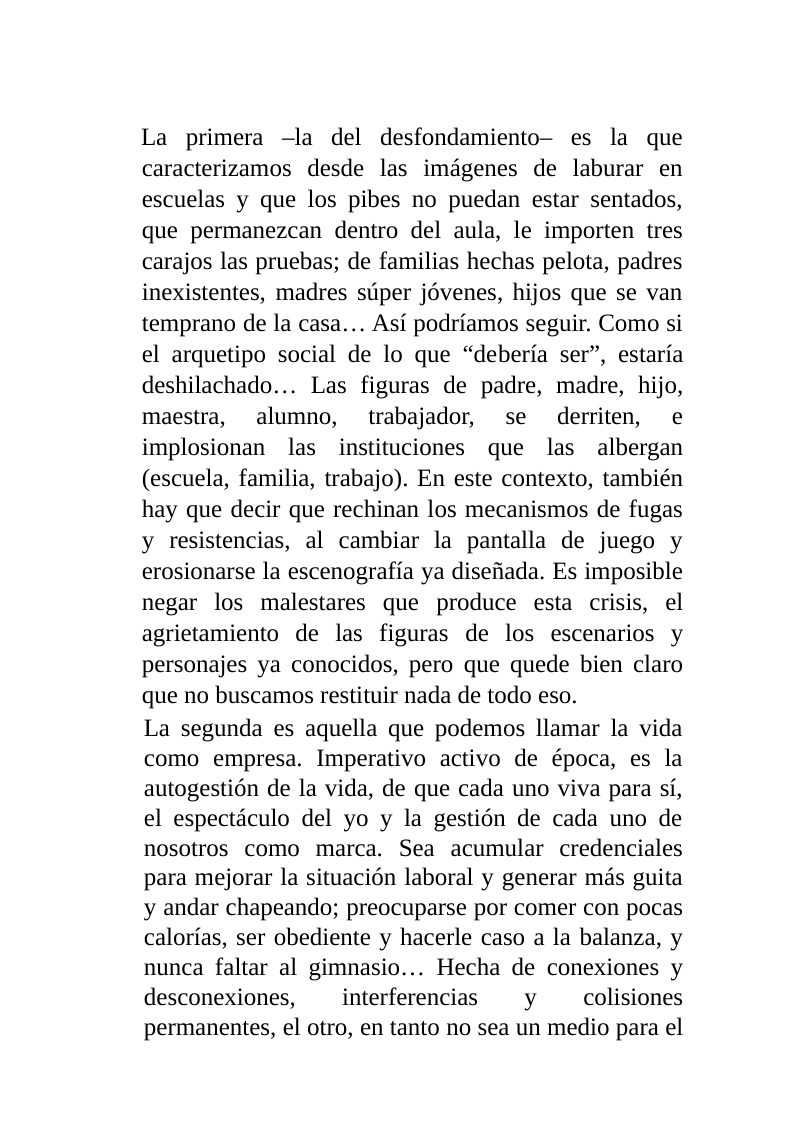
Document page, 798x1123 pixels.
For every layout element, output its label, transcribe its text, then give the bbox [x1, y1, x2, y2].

text La primera –la del desfondamiento– es la que caracterizamos desde las imágenes de laburar en escuelas y que los pibes no puedan estar sentados, que permanezcan dentro del aula, le importen tres carajos las pruebas; de familias hechas pelota, padres inexistentes, madres súper jóvenes, hijos que se van temprano de la casa… Así podríamos seguir. Como si el arquetipo social de lo que “debería ser”, estaría deshilachado… Las figuras de padre, madre, hijo, maestra, alumno, trabajador, se derriten, e implosionan las instituciones que las albergan (escuela, familia, trabajo). En este contexto, también hay que decir que rechinan los mecanismos de fugas y resistencias, al cambiar la pantalla de juego y erosionarse la escenografía ya diseñada. Es imposible negar los malestares que produce esta crisis, el agrietamiento de las figuras de los escenarios y personajes ya conocidos, pero que quede bien claro que no buscamos restituir nada de todo eso. [141, 122, 683, 709]
text La segunda es aquella que podemos llamar la vida como empresa. Imperativo activo de época, es la autogestión de la vida, de que cada uno viva para sí, el espectáculo del yo y la gestión de cada uno de nosotros como marca. Sea acumular credenciales para mejorar la situación laboral y generar más guita y andar chapeando; preocuparse por comer con pocas calorías, ser obediente y hacerle caso a la balanza, y nunca faltar al gimnasio… Hecha de conexiones y desconexiones, interferencias y colisiones permanentes, el otro, en tanto no sea un medio para el [143, 713, 683, 1041]
